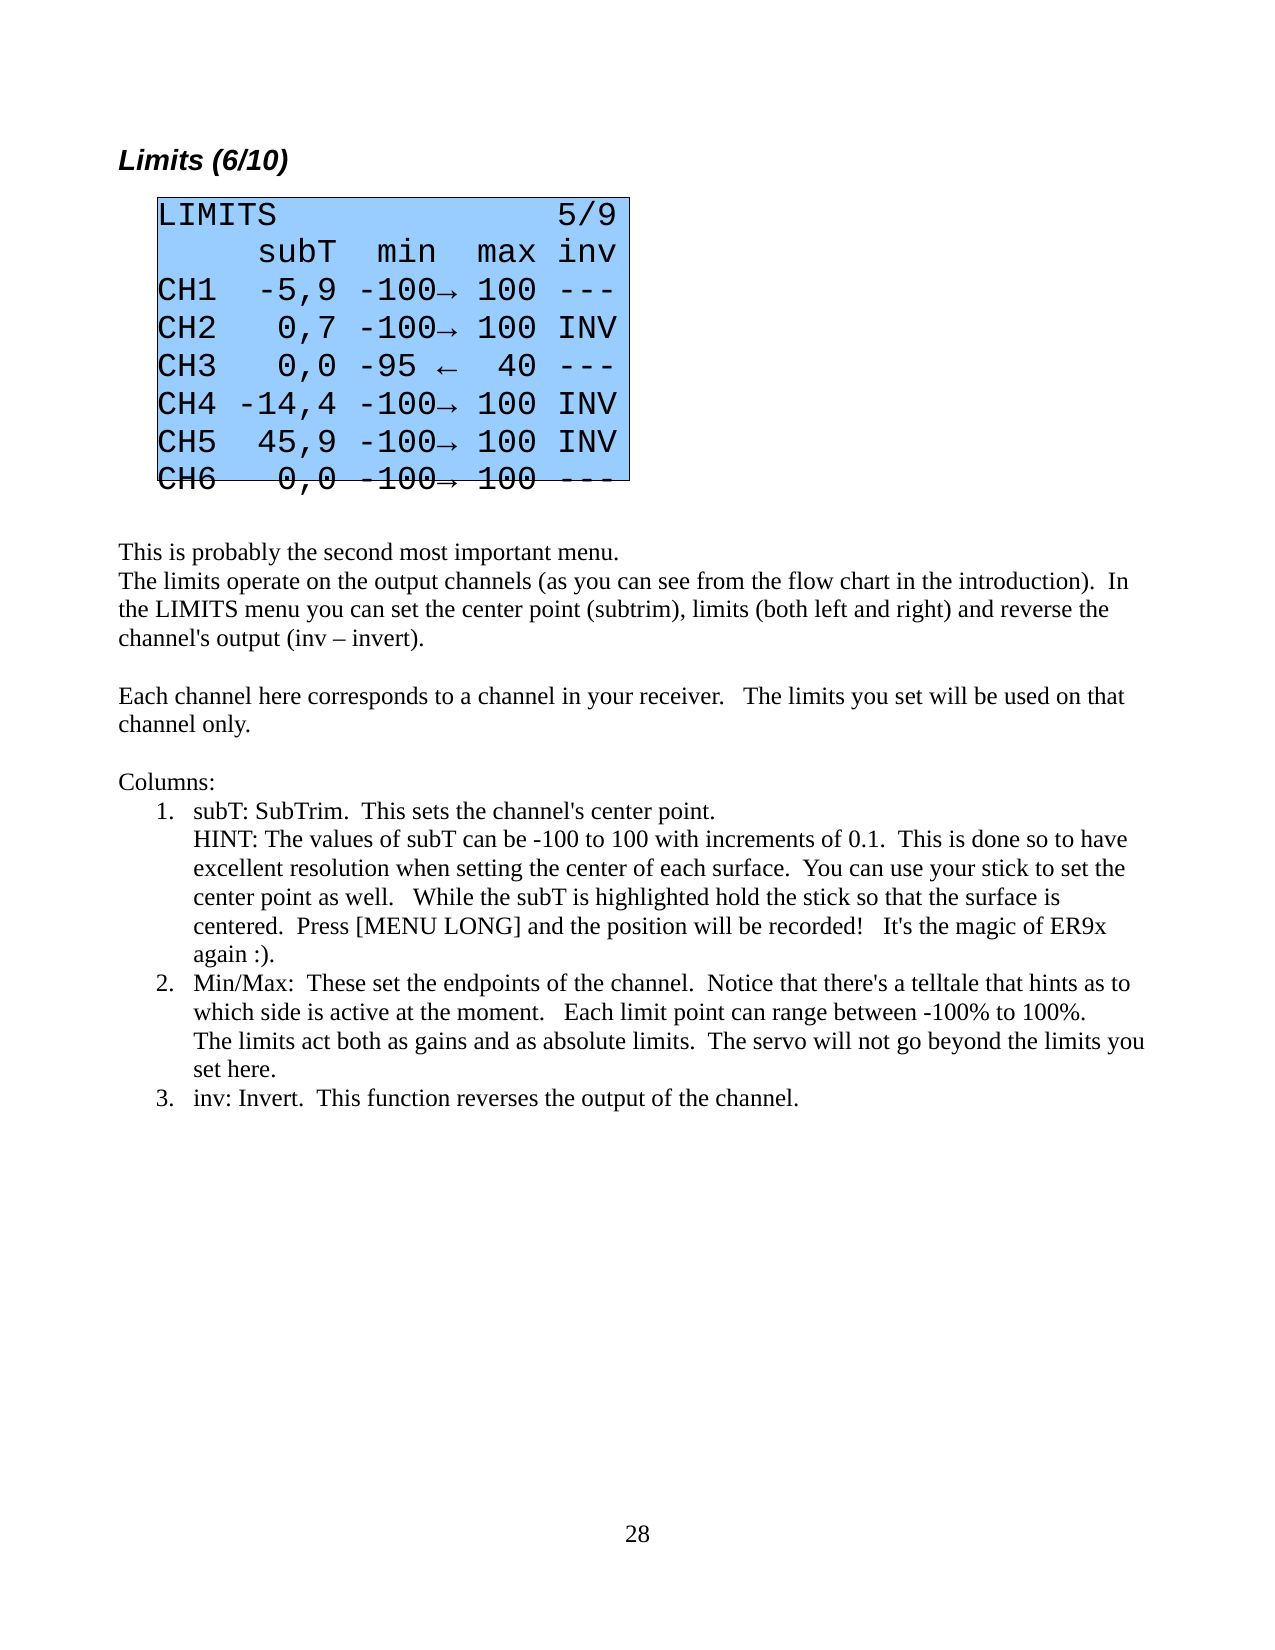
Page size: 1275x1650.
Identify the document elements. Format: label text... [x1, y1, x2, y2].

list Min/Max: These set the endpoints of the channel. Notice that there's a telltale that hints as to which side is active at the moment. Each limit point can range between -100% to 100%. The limits act both as gains and as absolute limits. The servo will not go beyond the limits you set here. [156, 968, 1157, 1083]
list inv: Invert. This function reverses the output of the channel. [156, 1083, 1157, 1112]
list subT: SubTrim. This sets the channel's center point. HINT: The values of subT can be -100 to 100 with increments of 0.1. This is done so to have excellent resolution when setting the center of each surface. You can use your stick to set the center point as well. While the subT is highlighted hold the stick so that the surface is centered. Press [MENU LONG] and the position will be recorded! It's the magic of ER9x again :). [156, 796, 1157, 968]
text Each channel here corresponds to a channel in your receiver. The limits you set will be used on that channel only. [118, 681, 1157, 738]
text The limits operate on the output channels (as you can see from the flow chart in the introduction). In the LIMITS menu you can set the center point (subtrim), limits (both left and right) and reverse the channel's output (inv – invert). [118, 566, 1157, 652]
subtitle Limits (6/10) [118, 143, 1157, 177]
text Columns: [118, 767, 1157, 796]
text This is probably the second most important menu. [118, 537, 1157, 566]
